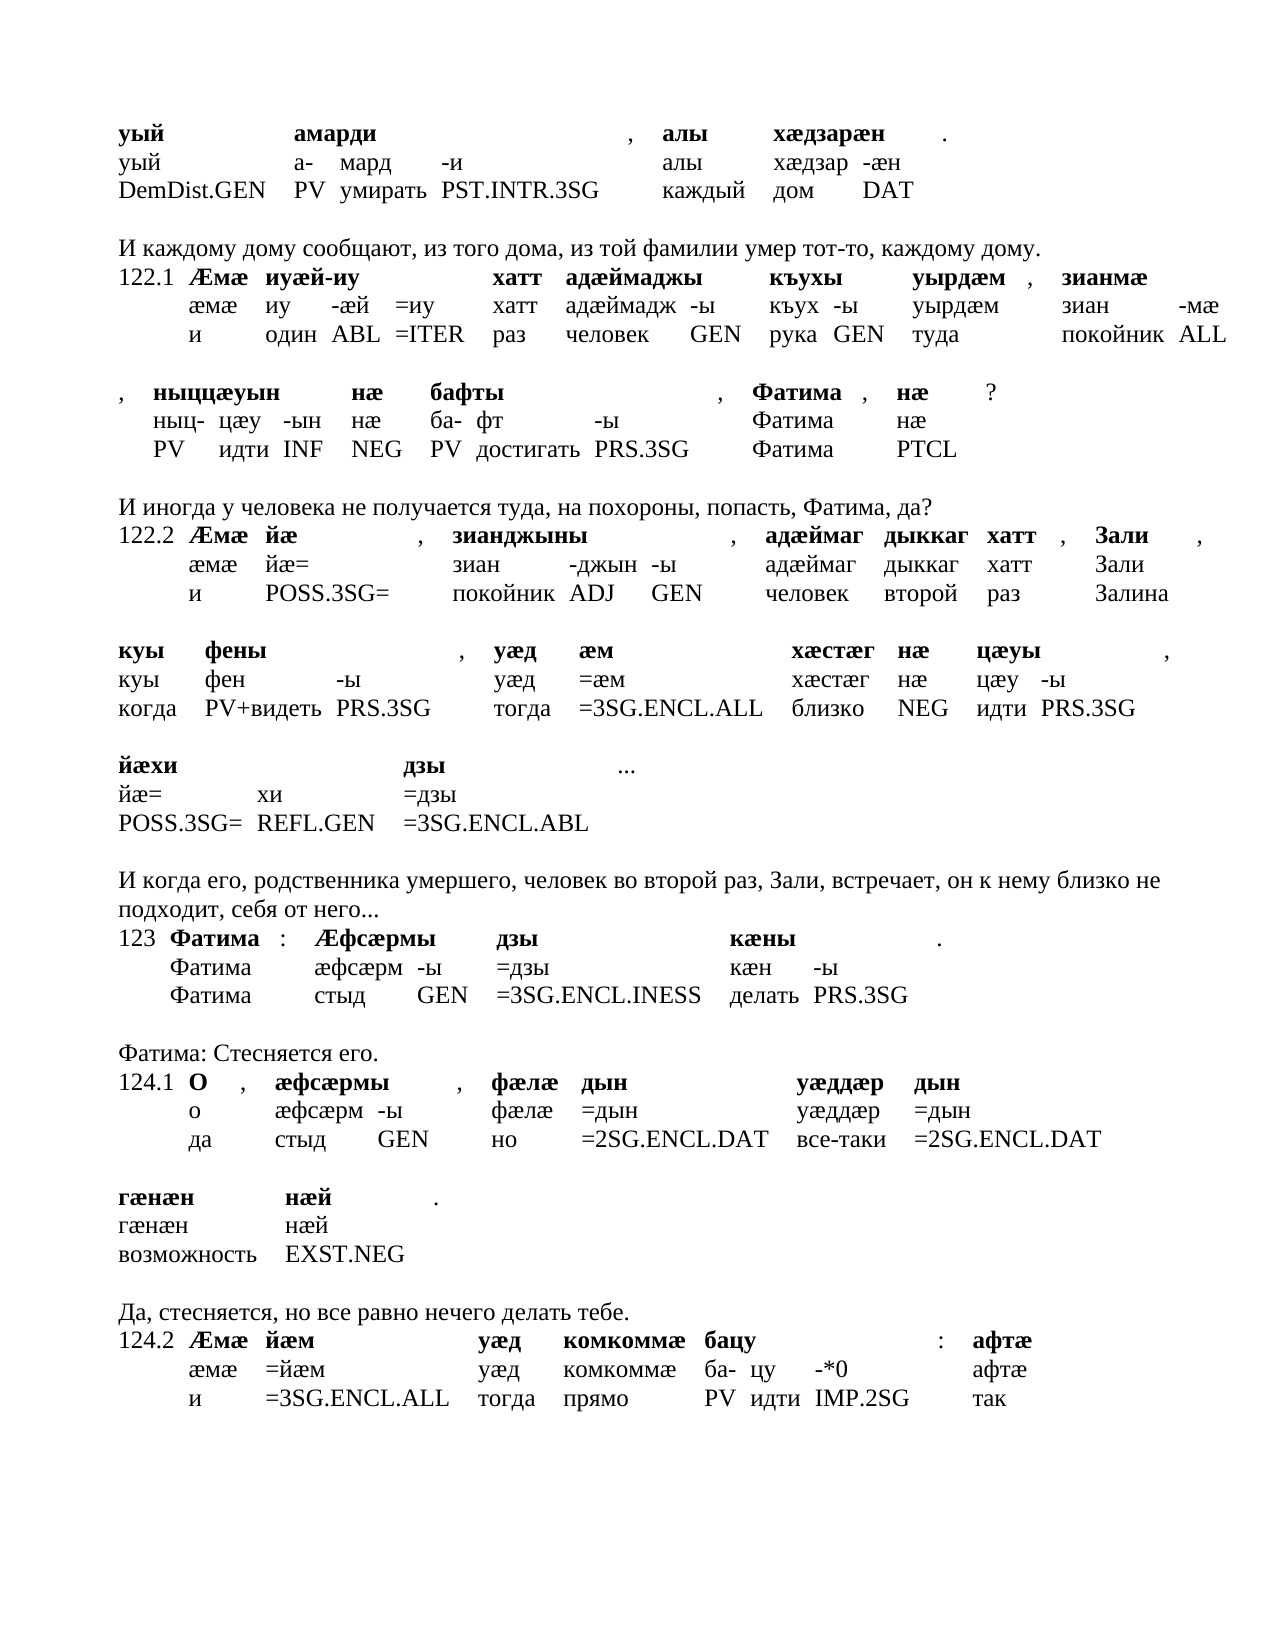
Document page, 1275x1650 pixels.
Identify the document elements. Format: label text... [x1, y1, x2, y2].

text бацу [704, 1326, 924, 1354]
text каждый [662, 176, 746, 204]
text йæм [265, 1326, 464, 1354]
text куы [118, 664, 177, 693]
text цæуы [976, 636, 1150, 664]
text фт [476, 406, 580, 434]
text ... [617, 751, 638, 779]
text хатт [987, 549, 1032, 578]
text къухы [769, 262, 898, 291]
text раз [492, 319, 538, 348]
text нæ [351, 377, 416, 406]
text -ы [417, 952, 468, 981]
text -ы [813, 952, 908, 981]
text уырдæм [912, 262, 1013, 291]
text хатт [492, 262, 552, 291]
text да [188, 1124, 212, 1153]
text PRS.3SG [594, 434, 689, 463]
text , [627, 118, 648, 147]
text PV [153, 434, 205, 463]
text туда [912, 319, 999, 348]
text мард [339, 147, 427, 176]
text 122.2 [118, 521, 174, 549]
text 124.2 [118, 1326, 174, 1354]
text PTCL [896, 434, 958, 463]
text тогда [478, 1383, 535, 1412]
text Фатима [169, 923, 266, 952]
text нæ [351, 406, 402, 434]
text адæймаг [765, 549, 856, 578]
text PV [704, 1383, 736, 1412]
text æмæ [188, 291, 237, 319]
text уæд [493, 664, 551, 693]
text æфсæрм [274, 1096, 364, 1124]
text Зали [1095, 521, 1183, 549]
text стыд [274, 1124, 364, 1153]
text -и [441, 147, 599, 176]
text адæймаджы [565, 262, 755, 291]
text уæд [478, 1354, 535, 1383]
text =3SG.ENCL.ABL [403, 808, 589, 837]
text -мæ [1178, 291, 1227, 319]
text GEN [833, 319, 884, 348]
text -ы [651, 549, 703, 578]
text дзы [403, 751, 603, 779]
text нæй [285, 1182, 419, 1211]
text POSS.3SG= [265, 578, 390, 607]
text DemDist.GEN [118, 176, 266, 204]
text =æм [579, 664, 764, 693]
text фены [204, 636, 445, 664]
text комкоммæ [563, 1326, 690, 1354]
text но [491, 1124, 553, 1153]
text , [456, 1067, 477, 1096]
text =3SG.ENCL.ALL [265, 1383, 450, 1412]
text идти [219, 434, 269, 463]
text йæ [265, 521, 404, 549]
text Æмæ [188, 521, 251, 549]
text Æмæ [188, 262, 251, 291]
text уый [118, 118, 280, 147]
text æфсæрм [314, 952, 403, 981]
text адæймаг [765, 521, 870, 549]
text PV+видеть [204, 693, 322, 722]
text йæ= [265, 549, 390, 578]
text идти [976, 693, 1027, 722]
text , [862, 377, 883, 406]
text нæй [285, 1211, 405, 1239]
text ALL [1178, 319, 1227, 348]
text куы [118, 636, 191, 664]
text REFL.GEN [257, 808, 375, 837]
text О [188, 1067, 226, 1096]
text =ITER [395, 319, 464, 348]
text PST.INTR.3SG [441, 176, 599, 204]
text ныц- [153, 406, 205, 434]
text -æй [331, 291, 381, 319]
text POSS.3SG= [118, 808, 243, 837]
text -ы [833, 291, 884, 319]
text рука [769, 319, 819, 348]
text , [118, 377, 139, 406]
text къух [769, 291, 819, 319]
text умирать [339, 176, 427, 204]
text амарди [294, 118, 613, 147]
text : [279, 923, 300, 952]
text цæу [976, 664, 1027, 693]
text , [459, 636, 480, 664]
text уæддæр [796, 1096, 886, 1124]
text , [240, 1067, 261, 1096]
text дзы [496, 923, 716, 952]
text фен [204, 664, 322, 693]
text нæ [897, 636, 963, 664]
text и [188, 1383, 237, 1412]
text =дзы [496, 952, 702, 981]
text æмæ [188, 549, 237, 578]
text фæлæ [491, 1096, 553, 1124]
text NEG [351, 434, 402, 463]
text GEN [651, 578, 703, 607]
text ныццæуын [153, 377, 337, 406]
text хи [257, 779, 375, 808]
text =2SG.ENCL.DAT [581, 1124, 769, 1153]
text уæд [493, 636, 565, 664]
text . [941, 118, 962, 147]
text иуæй-иу [265, 262, 478, 291]
text Фатима [169, 952, 252, 981]
text человек [565, 319, 676, 348]
text прямо [563, 1383, 677, 1412]
text æфсæрмы [274, 1067, 443, 1096]
text возможность [118, 1239, 257, 1268]
text , [1027, 262, 1048, 291]
text PRS.3SG [813, 981, 908, 1009]
text -ын [283, 406, 323, 434]
text -джын [569, 549, 637, 578]
text æм [579, 636, 778, 664]
text Æфсæрмы [314, 923, 482, 952]
text Залина [1095, 578, 1169, 607]
text ABL [331, 319, 381, 348]
text дын [914, 1067, 1116, 1096]
text Фатима [169, 981, 252, 1009]
text PV [430, 434, 462, 463]
text уырдæм [912, 291, 999, 319]
text ADJ [569, 578, 637, 607]
text хатт [492, 291, 538, 319]
text , [717, 377, 738, 406]
text =иу [395, 291, 464, 319]
text афтæ [972, 1326, 1041, 1354]
text =3SG.ENCL.ALL [579, 693, 764, 722]
text =3SG.ENCL.INESS [496, 981, 702, 1009]
text а- [294, 147, 326, 176]
text гæнæн [118, 1182, 271, 1211]
text Фатима [752, 406, 834, 434]
text зиан [1062, 291, 1164, 319]
text покойник [452, 578, 555, 607]
text . [936, 923, 957, 952]
text =дын [581, 1096, 769, 1124]
text PV [294, 176, 326, 204]
text цу [750, 1354, 801, 1383]
text фæлæ [491, 1067, 567, 1096]
text йæхи [118, 751, 389, 779]
text зианджыны [452, 521, 717, 549]
text хатт [987, 521, 1046, 549]
text . [433, 1182, 454, 1211]
text : [937, 1326, 958, 1354]
text , [1163, 636, 1184, 664]
text -æн [862, 147, 914, 176]
text И когда его, родственника умершего, человек во второй раз, Зали, встречает, он к нему близко не подходит, себя от него... [118, 866, 1249, 923]
text хæдзарæн [773, 118, 928, 147]
text адæймадж [565, 291, 676, 319]
text стыд [314, 981, 403, 1009]
text кæны [729, 923, 922, 952]
text GEN [690, 319, 741, 348]
text хæстæг [791, 636, 883, 664]
text ба- [704, 1354, 736, 1383]
text Да, стесняется, но все равно нечего делать тебе. [118, 1297, 1249, 1326]
text 122.1 [118, 262, 174, 291]
text зианмæ [1062, 262, 1241, 291]
text дом [773, 176, 849, 204]
text делать [729, 981, 799, 1009]
text нæ [896, 406, 958, 434]
text И иногда у человека не получается туда, на похороны, попасть, Фатима, да? [118, 492, 1249, 521]
text , [417, 521, 438, 549]
text человек [765, 578, 856, 607]
text ба- [430, 406, 462, 434]
text Фатима [752, 434, 834, 463]
text кæн [729, 952, 799, 981]
text о [188, 1096, 212, 1124]
text DAT [862, 176, 914, 204]
text идти [750, 1383, 801, 1412]
text все-таки [796, 1124, 886, 1153]
text зиан [452, 549, 555, 578]
text когда [118, 693, 177, 722]
text бафты [430, 377, 703, 406]
text хæдзар [773, 147, 849, 176]
text уæддæр [796, 1067, 900, 1096]
text цæу [219, 406, 269, 434]
text хæстæг [791, 664, 870, 693]
text INF [283, 434, 323, 463]
text -ы [690, 291, 741, 319]
text уæд [478, 1326, 549, 1354]
text дыккаг [884, 549, 959, 578]
text -ы [336, 664, 431, 693]
text и [188, 578, 237, 607]
text дыккаг [884, 521, 973, 549]
text GEN [377, 1124, 429, 1153]
text иу [265, 291, 317, 319]
text раз [987, 578, 1032, 607]
text , [1060, 521, 1081, 549]
text И каждому дому сообщают, из того дома, из той фамилии умер тот-то, каждому дому. [118, 233, 1249, 262]
text тогда [493, 693, 551, 722]
text достигать [476, 434, 580, 463]
text афтæ [972, 1354, 1027, 1383]
text и [188, 319, 237, 348]
text æмæ [188, 1354, 237, 1383]
text , [730, 521, 751, 549]
text PRS.3SG [1041, 693, 1136, 722]
text -ы [594, 406, 689, 434]
text -ы [377, 1096, 429, 1124]
text 124.1 [118, 1067, 174, 1096]
text нæ [896, 377, 972, 406]
text =йæм [265, 1354, 450, 1383]
text IMP.2SG [814, 1383, 910, 1412]
text близко [791, 693, 870, 722]
text GEN [417, 981, 468, 1009]
text 123 [118, 923, 156, 952]
text нæ [897, 664, 949, 693]
text второй [884, 578, 959, 607]
text йæ= [118, 779, 243, 808]
text так [972, 1383, 1027, 1412]
text PRS.3SG [336, 693, 431, 722]
text EXST.NEG [285, 1239, 405, 1268]
text -ы [1041, 664, 1136, 693]
text , [1196, 521, 1217, 549]
text алы [662, 118, 759, 147]
text NEG [897, 693, 949, 722]
text дын [581, 1067, 783, 1096]
text Фатима: Стесняется его. [118, 1038, 1249, 1067]
text уый [118, 147, 266, 176]
text гæнæн [118, 1211, 257, 1239]
text один [265, 319, 317, 348]
text =2SG.ENCL.DAT [914, 1124, 1102, 1153]
text ? [985, 377, 1006, 406]
text Æмæ [188, 1326, 251, 1354]
text =дзы [403, 779, 589, 808]
text покойник [1062, 319, 1164, 348]
text алы [662, 147, 746, 176]
text =дын [914, 1096, 1102, 1124]
text -*0 [814, 1354, 910, 1383]
text Зали [1095, 549, 1169, 578]
text Фатима [752, 377, 848, 406]
text комкоммæ [563, 1354, 677, 1383]
